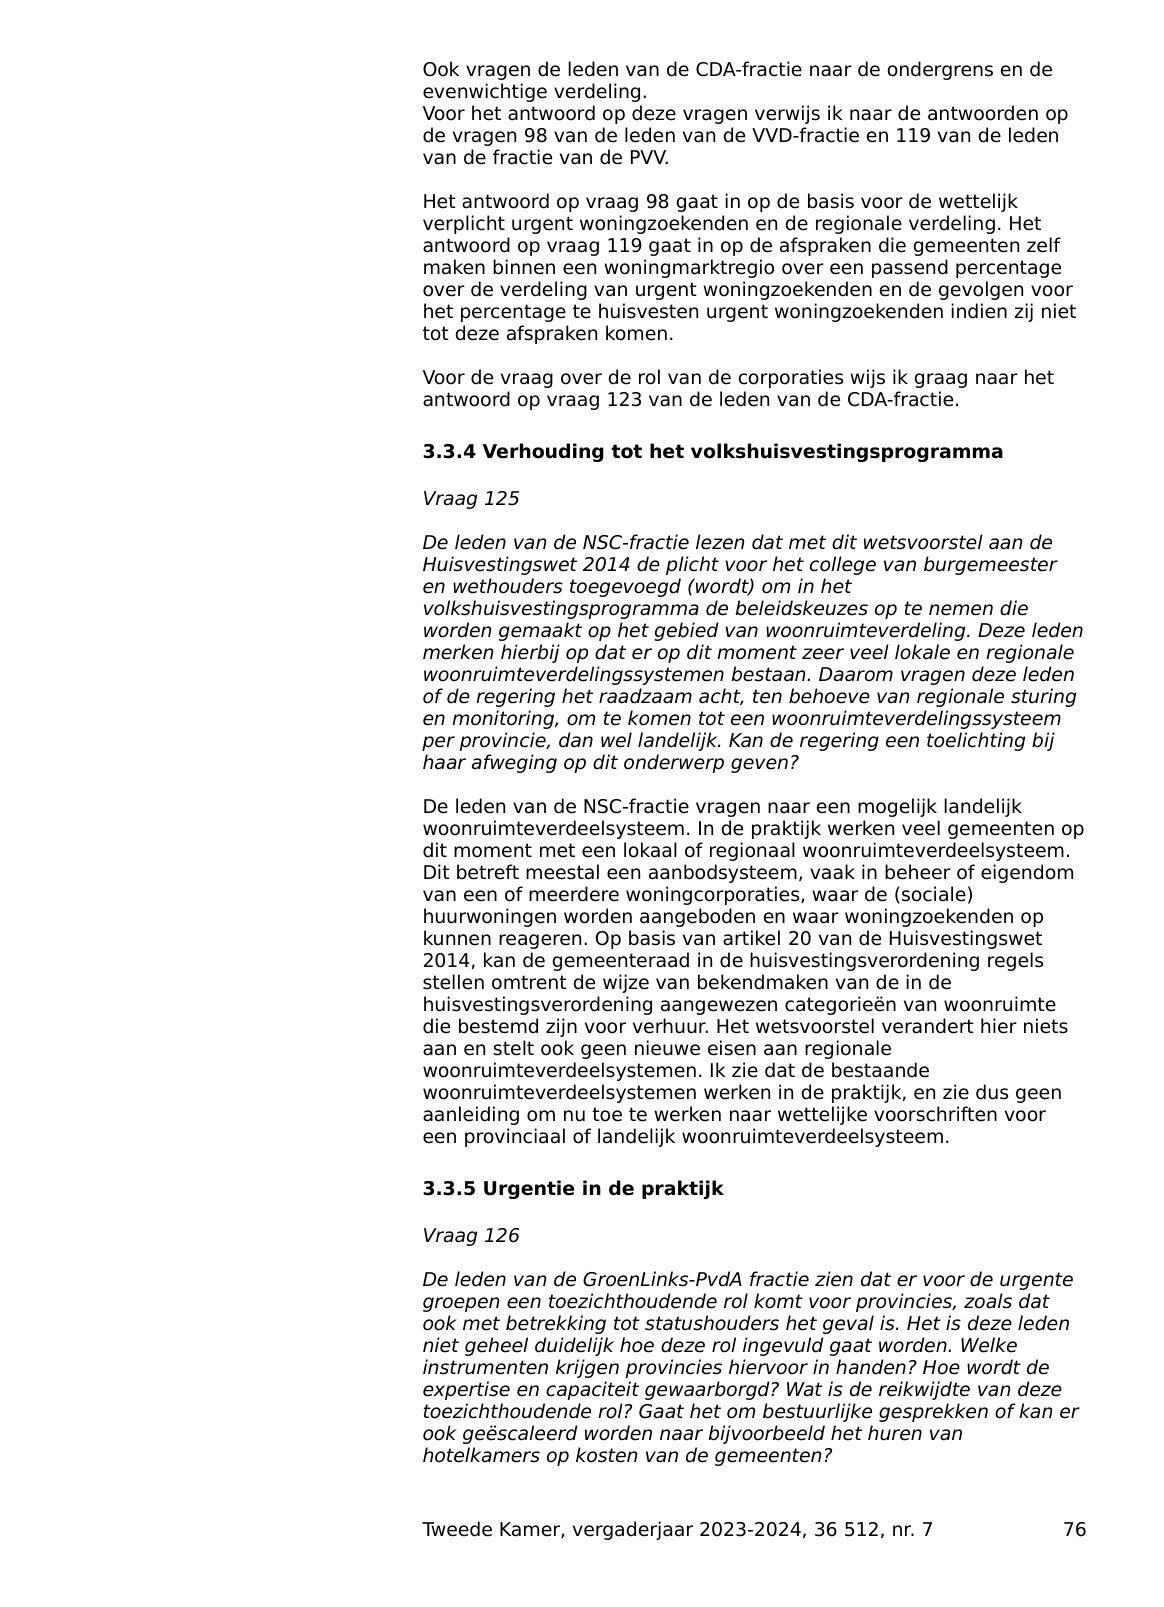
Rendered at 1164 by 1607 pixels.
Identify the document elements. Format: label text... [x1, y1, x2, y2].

text De leden van de GroenLinks-PvdA fractie zien dat er voor de urgente groepen een toezichthoudende rol komt voor provincies, zoals dat ook met betrekking tot statushouders het geval is. Het is deze leden niet geheel duidelijk hoe deze rol ingevuld gaat worden. Welke instrumenten krijgen provincies hiervoor in handen? Hoe wordt de expertise en capaciteit gewaarborgd? Wat is de reikwijdte van deze toezichthoudende rol? Gaat het om bestuurlijke gesprekken of kan er ook geëscaleerd worden naar bijvoorbeeld het huren van hotelkamers op kosten van de gemeenten? [422, 1269, 1087, 1467]
subtitle Vraag 126 [422, 1225, 1087, 1247]
text Voor het antwoord op deze vragen verwijs ik naar de antwoorden op de vragen 98 van de leden van de VVD-fractie en 119 van de leden van de fractie van de PVV. [422, 103, 1087, 169]
text Ook vragen de leden van de CDA-fractie naar de ondergrens en de evenwichtige verdeling. [422, 59, 1087, 103]
text Voor de vraag over de rol van de corporaties wijs ik graag naar het antwoord op vraag 123 van de leden van de CDA-fractie. [422, 367, 1087, 411]
subtitle 3.3.5 Urgentie in de praktijk [422, 1178, 1087, 1200]
text De leden van de NSC-fractie vragen naar een mogelijk landelijk woonruimteverdeelsysteem. In de praktijk werken veel gemeenten op dit moment met een lokaal of regionaal woonruimteverdeelsysteem. Dit betreft meestal een aanbodsysteem, vaak in beheer of eigendom van een of meerdere woningcorporaties, waar de (sociale) huurwoningen worden aangeboden en waar woningzoekenden op kunnen reageren. Op basis van artikel 20 van de Huisvestingswet 2014, kan de gemeenteraad in de huisvestingsverordening regels stellen omtrent de wijze van bekendmaken van de in de huisvestingsverordening aangewezen categorieën van woonruimte die bestemd zijn voor verhuur. Het wetsvoorstel verandert hier niets aan en stelt ook geen nieuwe eisen aan regionale woonruimteverdeelsystemen. Ik zie dat de bestaande woonruimteverdeelsystemen werken in de praktijk, en zie dus geen aanleiding om nu toe te werken naar wettelijke voorschriften voor een provinciaal of landelijk woonruimteverdeelsysteem. [422, 796, 1087, 1148]
text Het antwoord op vraag 98 gaat in op de basis voor de wettelijk verplicht urgent woningzoekenden en de regionale verdeling. Het antwoord op vraag 119 gaat in op de afspraken die gemeenten zelf maken binnen een woningmarktregio over een passend percentage over de verdeling van urgent woningzoekenden en de gevolgen voor het percentage te huisvesten urgent woningzoekenden indien zij niet tot deze afspraken komen. [422, 191, 1087, 345]
text De leden van de NSC-fractie lezen dat met dit wetsvoorstel aan de Huisvestingswet 2014 de plicht voor het college van burgemeester en wethouders toegevoegd (wordt) om in het volkshuisvestingsprogramma de beleidskeuzes op te nemen die worden gemaakt op het gebied van woonruimteverdeling. Deze leden merken hierbij op dat er op dit moment zeer veel lokale en regionale woonruimteverdelingssystemen bestaan. Daarom vragen deze leden of de regering het raadzaam acht, ten behoeve van regionale sturing en monitoring, om te komen tot een woonruimteverdelingssysteem per provincie, dan wel landelijk. Kan de regering een toelichting bij haar afweging op dit onderwerp geven? [422, 532, 1087, 774]
subtitle Vraag 125 [422, 488, 1087, 510]
subtitle 3.3.4 Verhouding tot het volkshuisvestingsprogramma [422, 441, 1087, 463]
